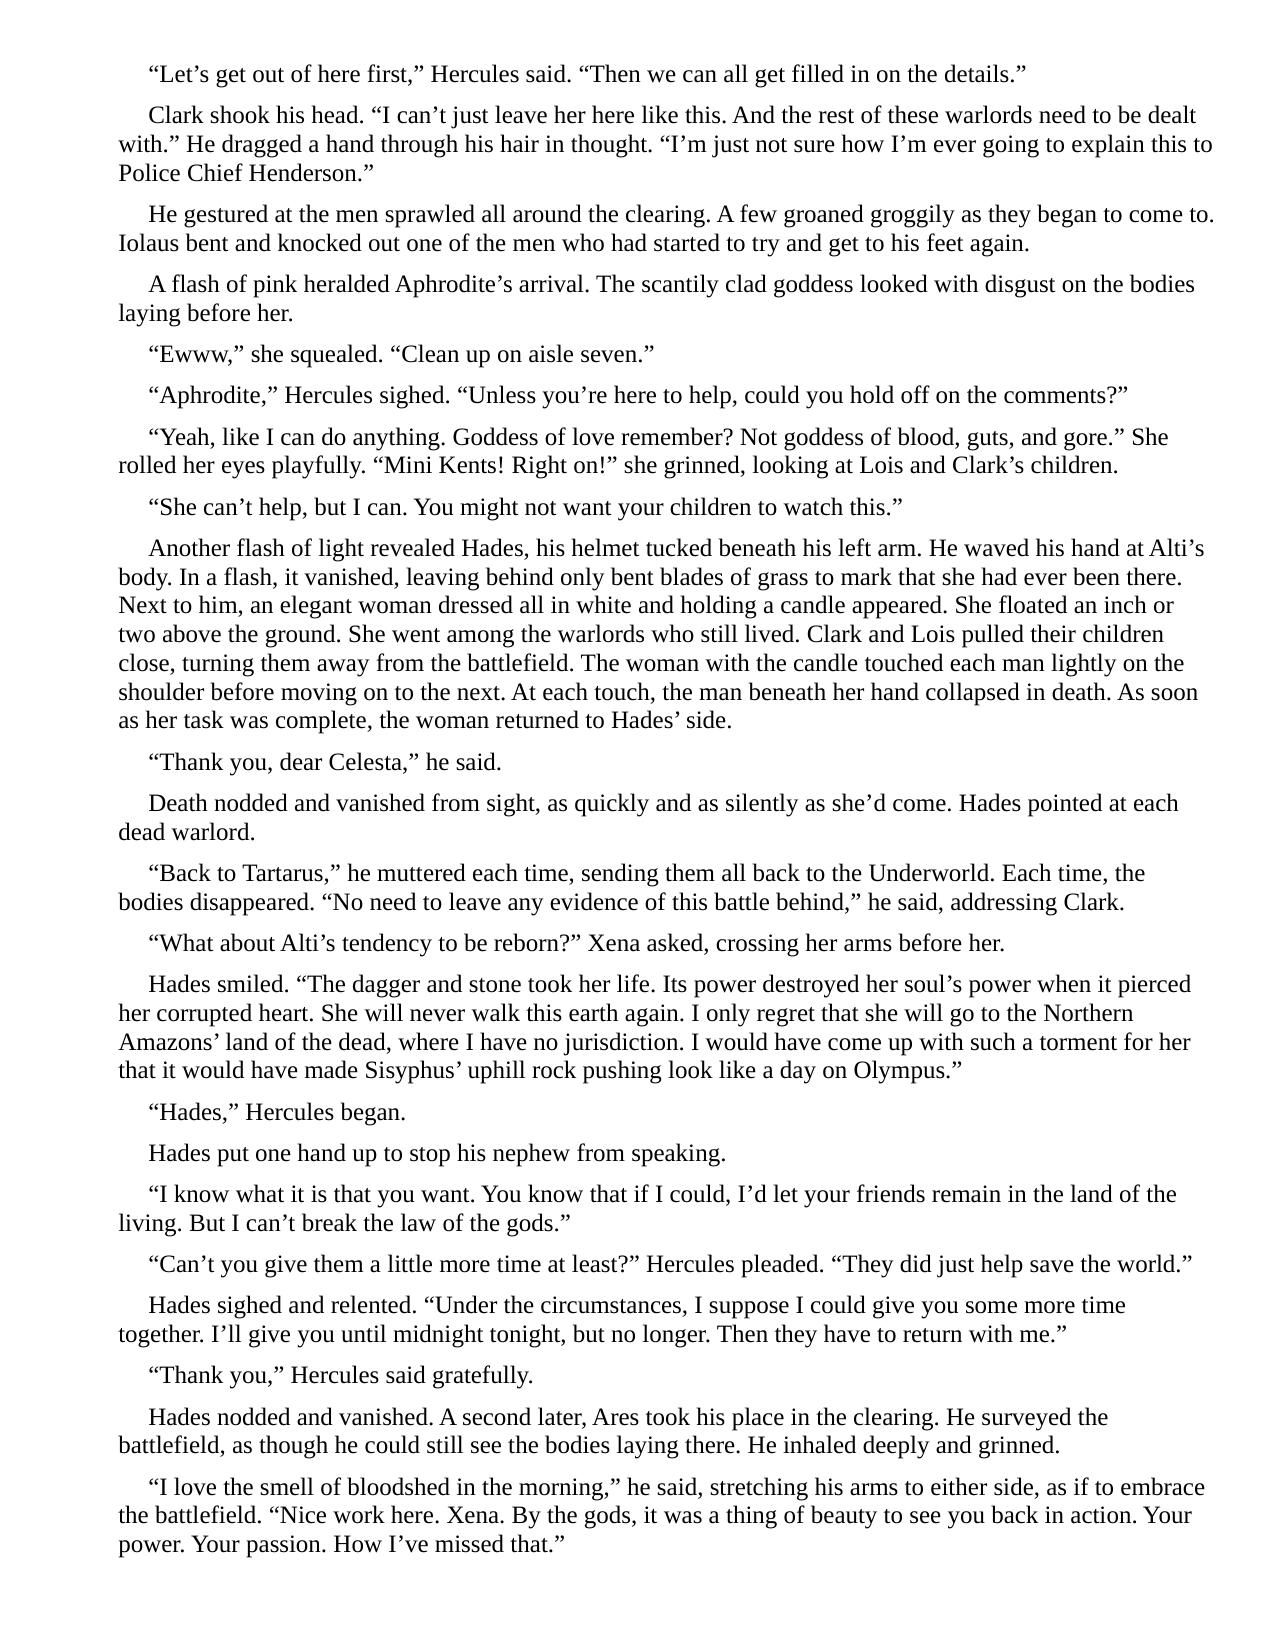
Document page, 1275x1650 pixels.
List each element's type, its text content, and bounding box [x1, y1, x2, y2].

text “What about Alti’s tendency to be reborn?” Xena asked, crossing her arms before her. [118, 928, 1216, 957]
text “Yeah, like I can do anything. Goddess of love remember? Not goddess of blood, guts, and gore.” She rolled her eyes playfully. “Mini Kents! Right on!” she grinned, looking at Lois and Clark’s children. [118, 422, 1216, 479]
text “Thank you,” Hercules said gratefully. [118, 1360, 1216, 1389]
text “I know what it is that you want. You know that if I could, I’d let your friends remain in the land of the living. But I can’t break the law of the gods.” [118, 1179, 1216, 1237]
text Death nodded and vanished from sight, as quickly and as silently as she’d come. Hades pointed at each dead warlord. [118, 788, 1216, 845]
text He gestured at the men sprawled all around the clearing. A few groaned groggily as they began to come to. Iolaus bent and knocked out one of the men who had started to try and get to his feet again. [118, 199, 1216, 257]
text “I love the smell of bloodshed in the morning,” he said, stretching his arms to either side, as if to embrace the battlefield. “Nice work here. Xena. By the gods, it was a thing of beauty to see you back in action. Your power. Your passion. How I’ve missed that.” [118, 1472, 1216, 1558]
text Hades put one hand up to stop his nephew from speaking. [118, 1138, 1216, 1167]
text “She can’t help, but I can. You might not want your children to watch this.” [118, 492, 1216, 520]
text “Ewww,” she squealed. “Clean up on aisle seven.” [118, 339, 1216, 368]
text “Let’s get out of here first,” Hercules said. “Then we can all get filled in on the details.” [118, 59, 1216, 88]
text Another flash of light revealed Hades, his helmet tucked beneath his left arm. He waved his hand at Alti’s body. In a flash, it vanished, leaving behind only bent blades of grass to mark that she had ever been there. Next to him, an elegant woman dressed all in white and holding a candle appeared. She floated an inch or two above the ground. She went among the warlords who still lived. Clark and Lois pulled their children close, turning them away from the battlefield. The woman with the candle touched each man lightly on the shoulder before moving on to the next. At each touch, the man beneath her hand collapsed in death. As soon as her task was complete, the woman returned to Hades’ side. [118, 533, 1216, 734]
text “Back to Tartarus,” he muttered each time, sending them all back to the Underworld. Each time, the bodies disappeared. “No need to leave any evidence of this battle behind,” he said, addressing Clark. [118, 858, 1216, 915]
text Hades smiled. “The dagger and stone took her life. Its power destroyed her soul’s power when it pierced her corrupted heart. She will never walk this earth again. I only regret that she will go to the Northern Amazons’ land of the dead, where I have no jurisdiction. I would have come up with such a torment for her that it would have made Sisyphus’ uphill rock pushing look like a day on Olympus.” [118, 969, 1216, 1084]
text “Can’t you give them a little more time at least?” Hercules pleaded. “They did just help save the world.” [118, 1249, 1216, 1278]
text “Aphrodite,” Hercules sighed. “Unless you’re here to help, could you hold off on the comments?” [118, 380, 1216, 409]
text “Thank you, dear Celesta,” he said. [118, 747, 1216, 775]
text Hades sighed and relented. “Under the circumstances, I suppose I could give you some more time together. I’ll give you until midnight tonight, but no longer. Then they have to return with me.” [118, 1290, 1216, 1348]
text Clark shook his head. “I can’t just leave her here like this. And the rest of these warlords need to be dealt with.” He dragged a hand through his hair in thought. “I’m just not sure how I’m ever going to explain this to Police Chief Henderson.” [118, 100, 1216, 187]
text “Hades,” Hercules began. [118, 1097, 1216, 1125]
text Hades nodded and vanished. A second later, Ares took his place in the clearing. He surveyed the battlefield, as though he could still see the bodies laying there. He inhaled deeply and grinned. [118, 1402, 1216, 1459]
text A flash of pink heralded Aphrodite’s arrival. The scantily clad goddess looked with disgust on the bodies laying before her. [118, 269, 1216, 327]
